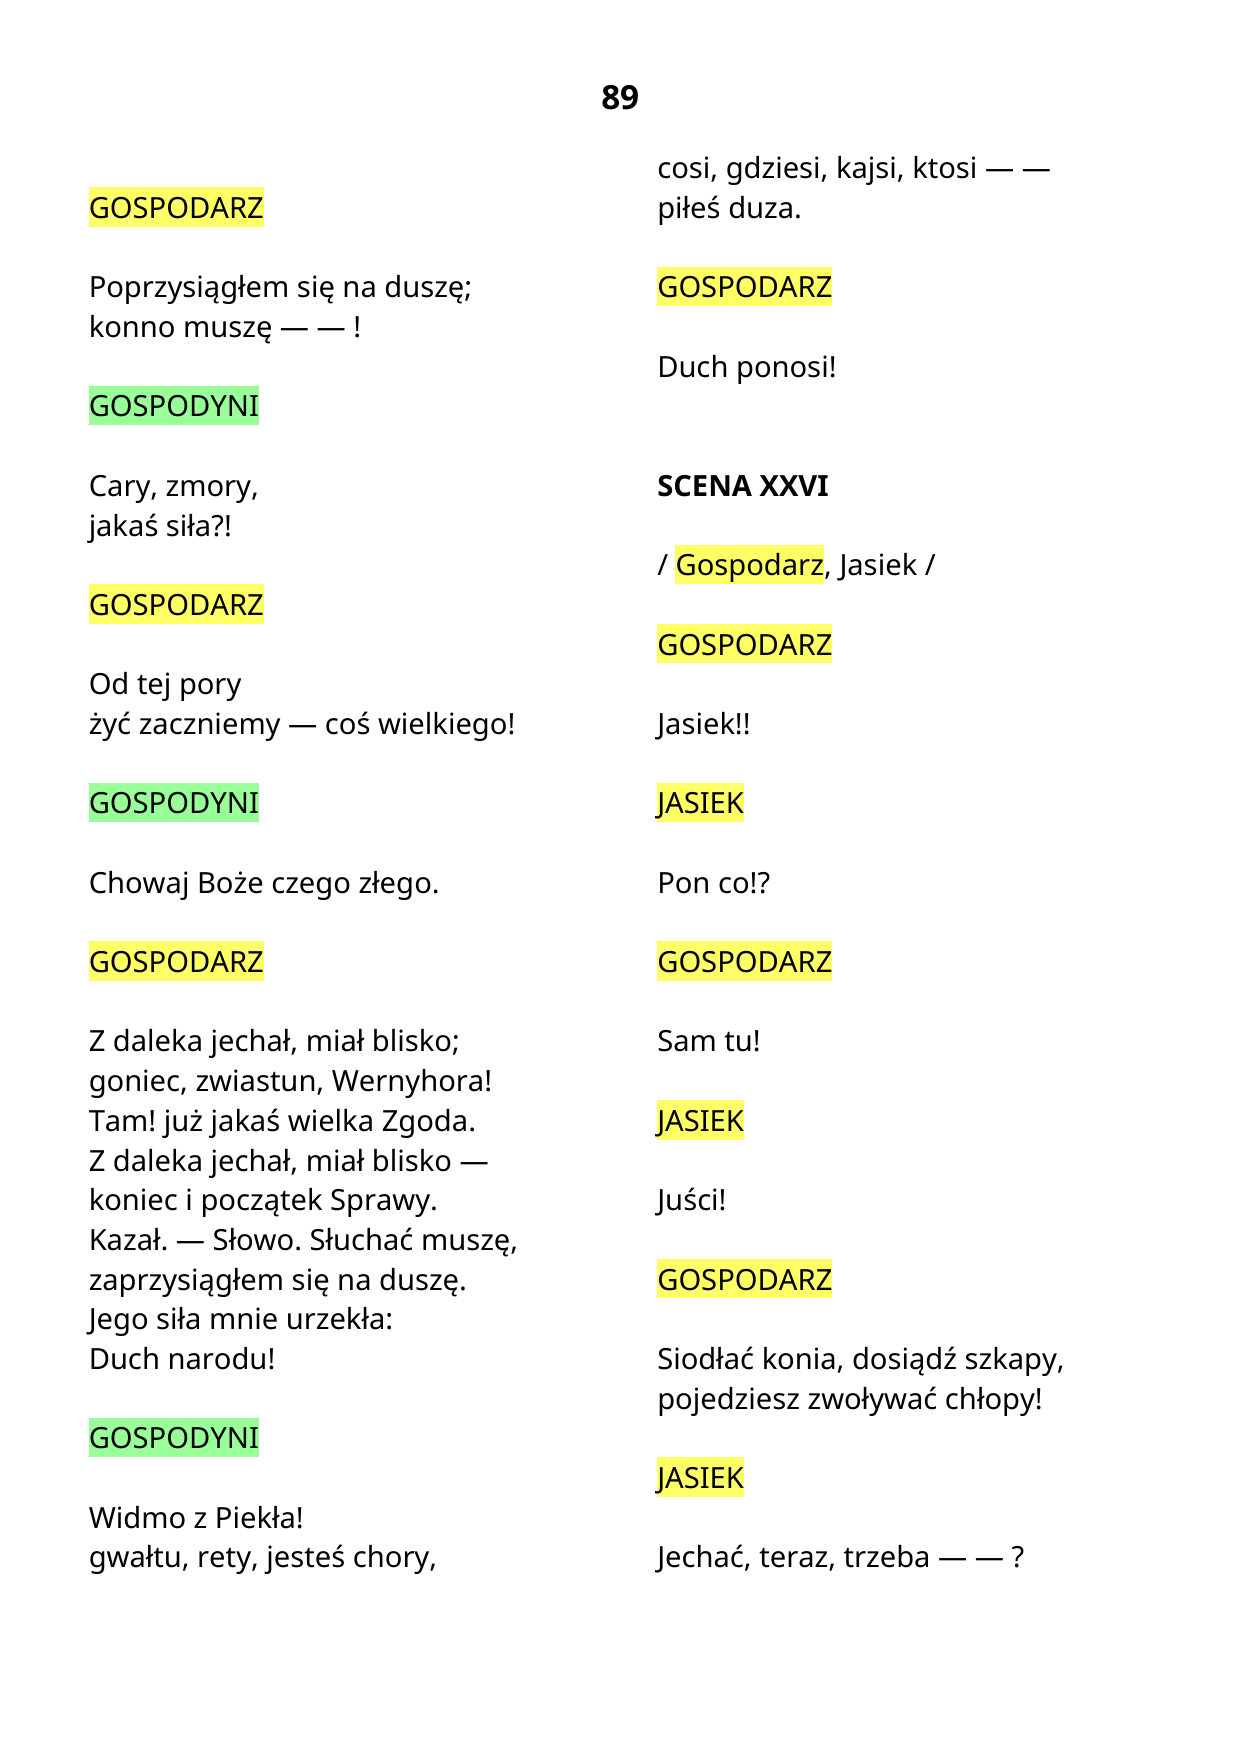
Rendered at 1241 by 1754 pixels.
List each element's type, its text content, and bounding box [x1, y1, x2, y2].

text Jechać, teraz, trzeba — — ? [657, 1537, 1152, 1576]
text GOSPODARZ [657, 941, 1152, 981]
text Kazał. — Słowo. Słuchać muszę, [88, 1219, 583, 1259]
text gwałtu, rety, jesteś chory, [88, 1537, 583, 1576]
text Widmo z Piekła! [88, 1497, 583, 1537]
text Jego siła mnie urzekła: [88, 1298, 583, 1338]
text SCENA XXVI [657, 465, 1152, 505]
text Duch ponosi! [657, 346, 1152, 386]
text JASIEK [657, 1100, 1152, 1140]
text żyć zaczniemy — coś wielkiego! [88, 703, 583, 743]
text zaprzysiągłem się na duszę. [88, 1259, 583, 1298]
text / Gospodarz, Jasiek / [657, 544, 1152, 584]
text jakaś siła?! [88, 505, 583, 544]
text Poprzysiągłem się na duszę; [88, 267, 583, 306]
text JASIEK [657, 1457, 1152, 1497]
text konno muszę — — ! [88, 306, 583, 346]
text piłeś duza. [657, 187, 1152, 227]
text GOSPODARZ [657, 624, 1152, 663]
text GOSPODARZ [88, 941, 583, 981]
text pojedziesz zwoływać chłopy! [657, 1378, 1152, 1418]
text cosi, gdziesi, kajsi, ktosi — — [657, 148, 1152, 187]
text Duch narodu! [88, 1338, 583, 1378]
text Juści! [657, 1179, 1152, 1219]
text GOSPODARZ [657, 267, 1152, 306]
text JASIEK [657, 783, 1152, 822]
text Z daleka jechał, miał blisko; [88, 1021, 583, 1060]
text Siodłać konia, dosiądź szkapy, [657, 1338, 1152, 1378]
text GOSPODYNI [88, 783, 583, 822]
text GOSPODYNI [88, 386, 583, 425]
text GOSPODARZ [657, 1259, 1152, 1298]
text GOSPODYNI [88, 1418, 583, 1457]
text GOSPODARZ [88, 584, 583, 624]
text Z daleka jechał, miał blisko — [88, 1140, 583, 1179]
text Tam! już jakaś wielka Zgoda. [88, 1100, 583, 1140]
text Pon co!? [657, 862, 1152, 902]
text goniec, zwiastun, Wernyhora! [88, 1060, 583, 1100]
text Cary, zmory, [88, 465, 583, 505]
text Od tej pory [88, 663, 583, 703]
text GOSPODARZ [88, 187, 583, 227]
text Chowaj Boże czego złego. [88, 862, 583, 902]
text koniec i początek Sprawy. [88, 1179, 583, 1219]
text Jasiek!! [657, 703, 1152, 743]
text Sam tu! [657, 1021, 1152, 1060]
